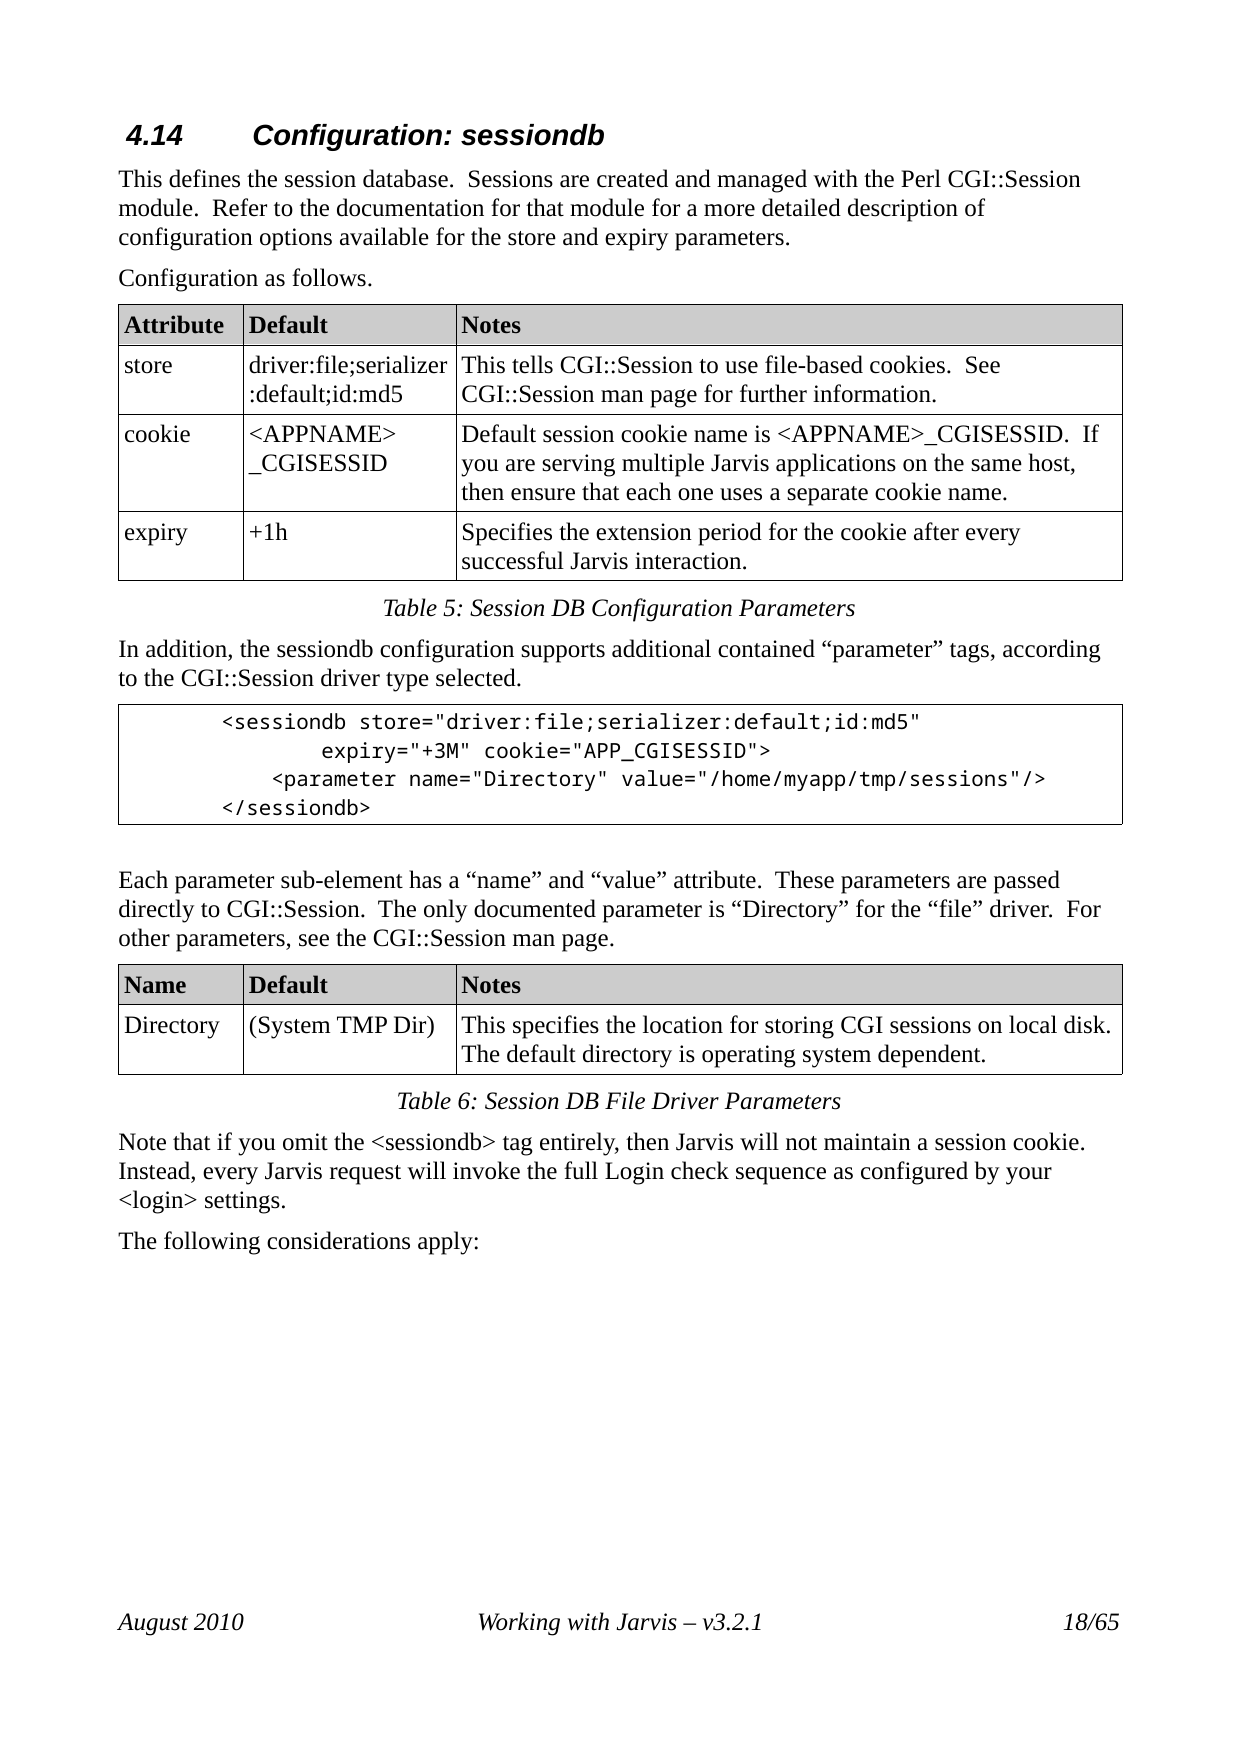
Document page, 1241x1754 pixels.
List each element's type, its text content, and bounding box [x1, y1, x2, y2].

text <sessiondb store="driver:file;serializer:default;id:md5" [119, 705, 1122, 733]
table_cell store [119, 346, 243, 413]
table_header Default [244, 305, 456, 344]
table_cell <APPNAME> _CGISESSID [244, 415, 456, 511]
table_cell cookie [119, 415, 243, 511]
text Table 5: Session DB Configuration Parameters [118, 593, 1122, 622]
table_cell This specifies the location for storing CGI sessions on local disk. The default directory is operating system dependent. [457, 1005, 1122, 1073]
text Each parameter sub-element has a “name” and “value” attribute. These parameters are passed directly to CGI::Session. The only documented parameter is “Directory” for the “file” driver. For other parameters, see the CGI::Session man page. [118, 865, 1122, 952]
table_cell (System TMP Dir) [244, 1005, 456, 1073]
table_header Attribute [119, 305, 243, 344]
text Configuration as follows. [118, 263, 1122, 292]
text </sessiondb> [119, 789, 1122, 824]
table_cell This tells CGI::Session to use file-based cookies. See CGI::Session man page for further information. [457, 346, 1122, 413]
table_cell Default session cookie name is <APPNAME>_CGISESSID. If you are serving multiple Jarvis applications on the same host, then ensure that each one uses a separate cookie name. [457, 415, 1122, 511]
table_cell +1h [244, 512, 456, 580]
table_cell Directory [119, 1005, 243, 1073]
table_header Name [119, 965, 243, 1004]
text In addition, the sessiondb configuration supports additional contained “parameter” tags, according to the CGI::Session driver type selected. [118, 634, 1122, 692]
table_header Notes [457, 965, 1122, 1004]
text Note that if you omit the <sessiondb> tag entirely, then Jarvis will not maintain a session cookie. Instead, every Jarvis request will invoke the full Login check sequence as configured by your <login> settings. [118, 1127, 1122, 1213]
text Table 6: Session DB File Driver Parameters [118, 1086, 1122, 1115]
text This defines the session database. Sessions are created and managed with the Perl CGI::Session module. Refer to the documentation for that module for a more detailed description of configuration options available for the store and expiry parameters. [118, 164, 1122, 250]
table_cell expiry [119, 512, 243, 580]
table_cell driver:file;serializer :default;id:md5 [244, 346, 456, 413]
table_cell Specifies the extension period for the cookie after every successful Jarvis interaction. [457, 512, 1122, 580]
text The following considerations apply: [118, 1226, 1122, 1255]
text <parameter name="Directory" value="/home/myapp/tmp/sessions"/> [119, 761, 1122, 789]
table_header Notes [457, 305, 1122, 344]
subtitle Configuration: sessiondb [118, 118, 1122, 152]
table_header Default [244, 965, 456, 1004]
text expiry="+3M" cookie="APP_CGISESSID"> [119, 733, 1122, 761]
